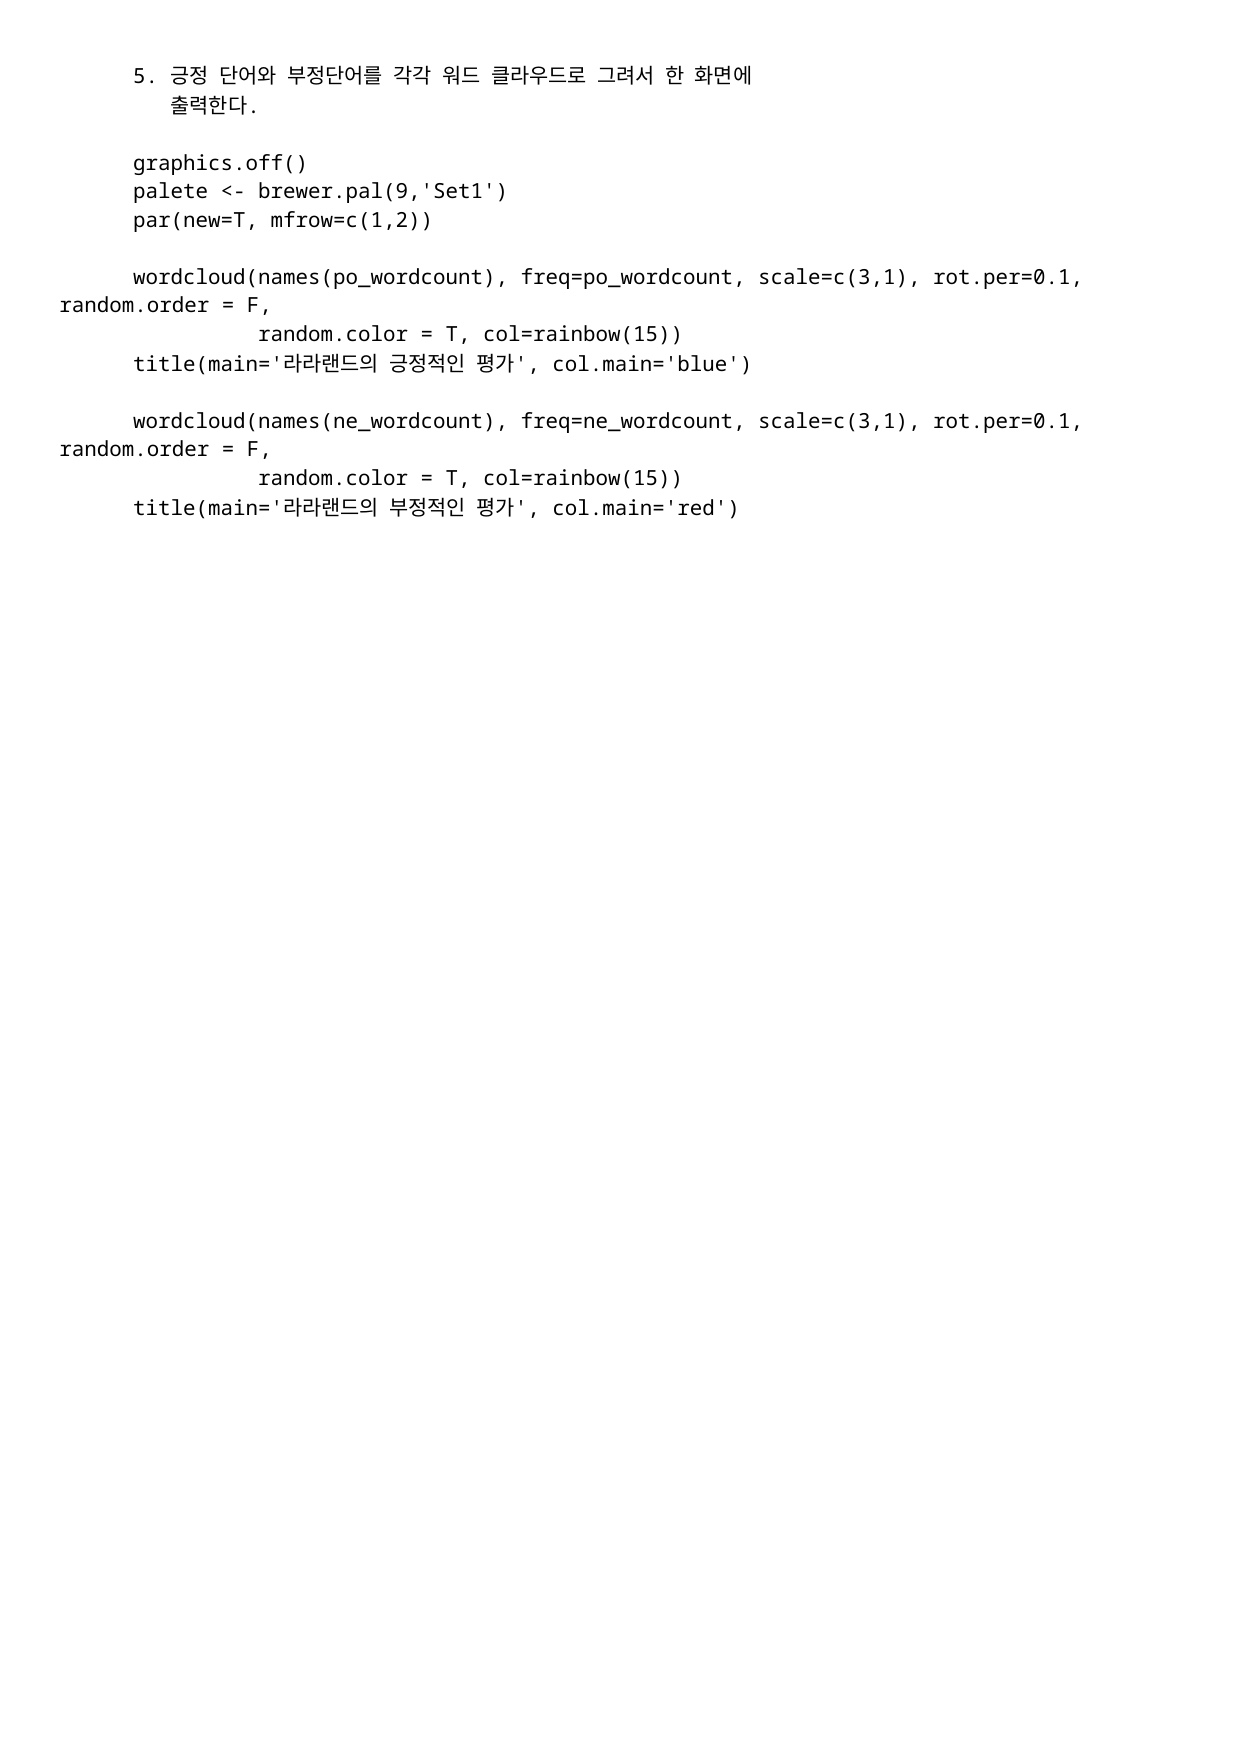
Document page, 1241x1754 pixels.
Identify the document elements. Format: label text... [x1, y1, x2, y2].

text random.color = T, col=rainbow(15)) [59, 319, 1181, 347]
text wordcloud(names(ne_wordcount), freq=ne_wordcount, scale=c(3,1), rot.per=0.1, random.order = F, [59, 406, 1181, 463]
text palete <- brewer.pal(9,'Set1') [59, 177, 1181, 205]
text wordcloud(names(po_wordcount), freq=po_wordcount, scale=c(3,1), rot.per=0.1, random.order = F, [59, 262, 1181, 319]
text title(main='라라랜드의 긍정적인 평가', col.main='blue') [59, 347, 1181, 377]
text 5. 긍정 단어와 부정단어를 각각 워드 클라우드로 그려서 한 화면에 [59, 59, 1181, 89]
text graphics.off() [59, 148, 1181, 177]
text 출력한다. [59, 89, 1181, 120]
text par(new=T, mfrow=c(1,2)) [59, 205, 1181, 233]
text title(main='라라랜드의 부정적인 평가', col.main='red') [59, 491, 1181, 522]
text random.color = T, col=rainbow(15)) [59, 463, 1181, 491]
